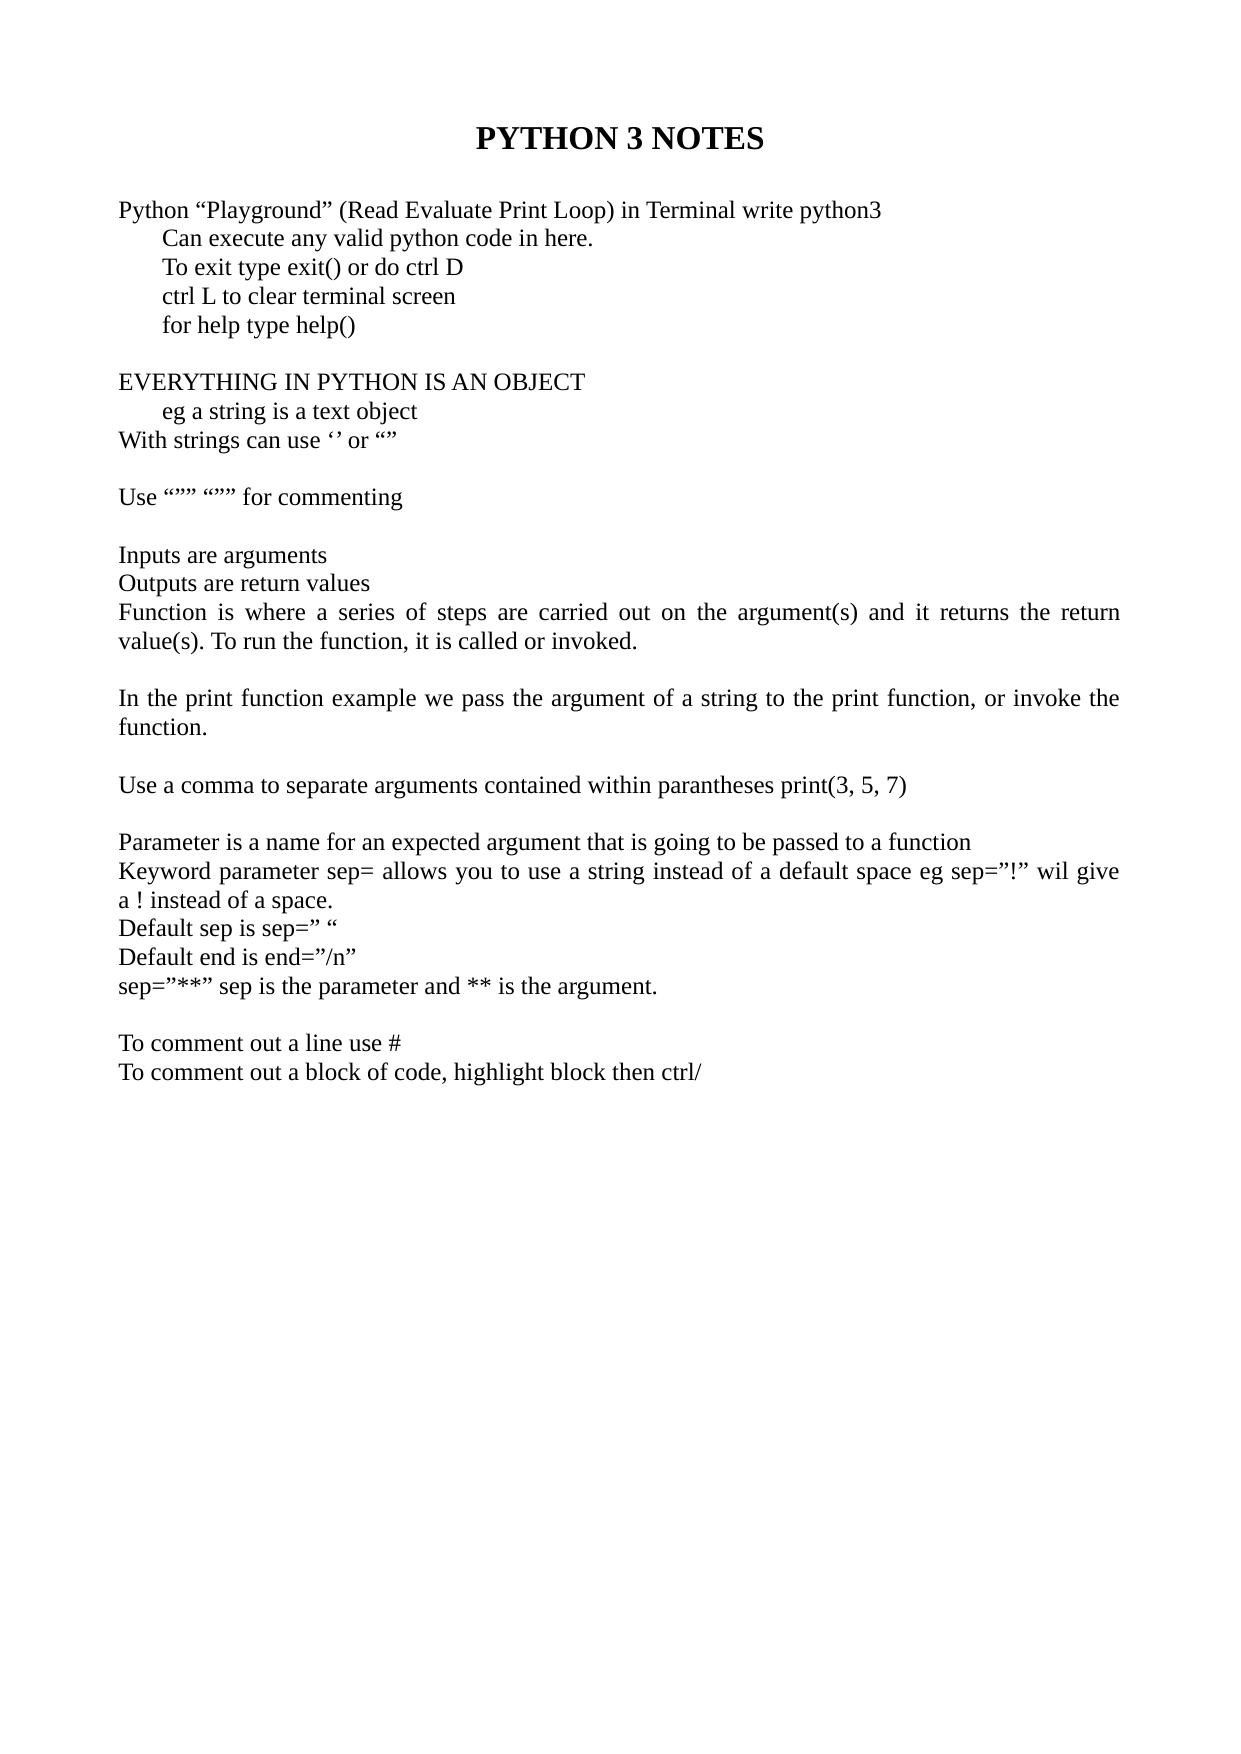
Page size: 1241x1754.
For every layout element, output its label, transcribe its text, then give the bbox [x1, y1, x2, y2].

text Keyword parameter sep= allows you to use a string instead of a default space eg sep=”!” wil give a ! instead of a space. [118, 856, 1122, 913]
text Use “”” “”” for commenting [118, 482, 1122, 511]
text Default end is end=”/n” [118, 942, 1122, 971]
text sep=”**” sep is the parameter and ** is the argument. [118, 971, 1122, 1000]
text for help type help() [118, 310, 1122, 338]
text With strings can use ‘’ or “” [118, 425, 1122, 453]
text Use a comma to separate arguments contained within parantheses print(3, 5, 7) [118, 770, 1122, 798]
text PYTHON 3 NOTES [118, 118, 1122, 156]
text EVERYTHING IN PYTHON IS AN OBJECT [118, 367, 1122, 396]
text Can execute any valid python code in here. [118, 223, 1122, 252]
text Default sep is sep=” “ [118, 913, 1122, 942]
text eg a string is a text object [118, 396, 1122, 425]
text To comment out a line use # [118, 1028, 1122, 1057]
text Parameter is a name for an expected argument that is going to be passed to a function [118, 827, 1122, 856]
text To comment out a block of code, highlight block then ctrl/ [118, 1057, 1122, 1086]
text ctrl L to clear terminal screen [118, 281, 1122, 310]
text In the print function example we pass the argument of a string to the print function, or invoke the function. [118, 683, 1122, 741]
text Function is where a series of steps are carried out on the argument(s) and it returns the return value(s). To run the function, it is called or invoked. [118, 597, 1122, 655]
text Python “Playground” (Read Evaluate Print Loop) in Terminal write python3 [118, 195, 1122, 223]
text Outputs are return values [118, 568, 1122, 597]
text Inputs are arguments [118, 540, 1122, 568]
text To exit type exit() or do ctrl D [118, 252, 1122, 281]
